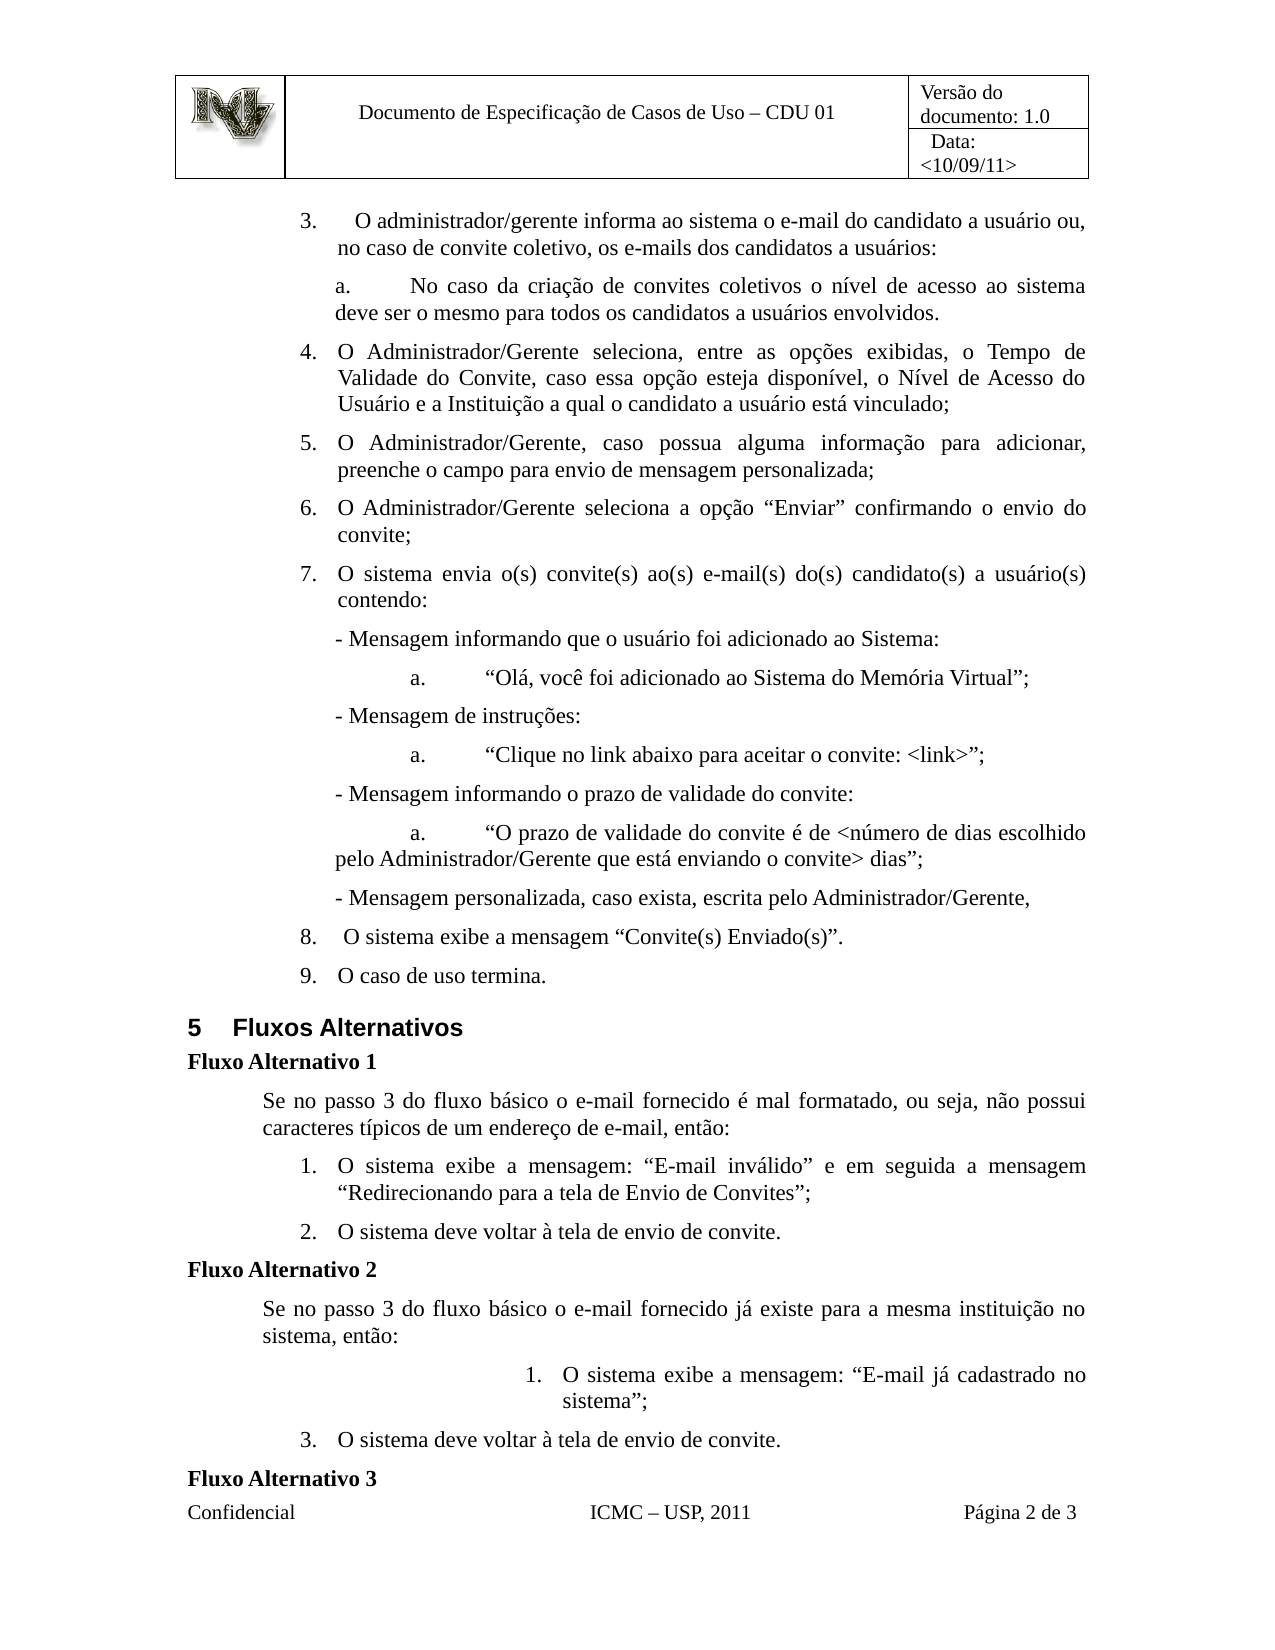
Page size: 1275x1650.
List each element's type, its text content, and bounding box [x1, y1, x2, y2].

text - Mensagem informando o prazo de validade do convite: [335, 780, 1087, 807]
text Fluxo Alternativo 3 [187, 1465, 1087, 1491]
list O administrador/gerente informa ao sistema o e-mail do candidato a usuário ou, no caso de convite coletivo, os e-mails dos candidatos a usuários: [300, 207, 1087, 260]
text - Mensagem de instruções: [335, 703, 1087, 729]
list O caso de uso termina. [300, 962, 1087, 988]
list O sistema deve voltar à tela de envio de convite. [300, 1218, 1087, 1244]
text Se no passo 3 do fluxo básico o e-mail fornecido já existe para a mesma instituição no sistema, então: [262, 1295, 1087, 1348]
list O sistema exibe a mensagem: “E-mail inválido” e em seguida a mensagem “Redirecionando para a tela de Envio de Convites”; [300, 1152, 1087, 1205]
list O sistema envia o(s) convite(s) ao(s) e-mail(s) do(s) candidato(s) a usuário(s) contendo: [300, 560, 1087, 612]
list O Administrador/Gerente seleciona a opção “Enviar” confirmando o envio do convite; [300, 494, 1087, 547]
text a. No caso da criação de convites coletivos o nível de acesso ao sistema deve ser o mesmo para todos os candidatos a usuários envolvidos. [335, 272, 1087, 325]
list O sistema exibe a mensagem: “E-mail já cadastrado no sistema”; [525, 1361, 1087, 1413]
list O sistema deve voltar à tela de envio de convite. [300, 1426, 1087, 1452]
text - Mensagem personalizada, caso exista, escrita pelo Administrador/Gerente, [335, 884, 1087, 911]
list O Administrador/Gerente seleciona, entre as opções exibidas, o Tempo de Validade do Convite, caso essa opção esteja disponível, o Nível de Acesso do Usuário e a Instituição a qual o candidato a usuário está vinculado; [300, 338, 1087, 417]
list O Administrador/Gerente, caso possua alguma informação para adicionar, preenche o campo para envio de mensagem personalizada; [300, 429, 1087, 482]
text Se no passo 3 do fluxo básico o e-mail fornecido é mal formatado, ou seja, não possui caracteres típicos de um endereço de e-mail, então: [262, 1087, 1087, 1140]
subtitle Fluxos Alternativos [187, 1013, 1087, 1042]
text Fluxo Alternativo 1 [187, 1048, 1087, 1075]
text a. “O prazo de validade do convite é de <número de dias escolhido pelo Administrador/Gerente que está enviando o convite> dias”; [335, 819, 1087, 872]
list O sistema exibe a mensagem “Convite(s) Enviado(s)”. [300, 923, 1087, 949]
text - Mensagem informando que o usuário foi adicionado ao Sistema: [335, 625, 1087, 651]
text Fluxo Alternativo 2 [187, 1257, 1087, 1283]
text a. “Olá, você foi adicionado ao Sistema do Memória Virtual”; [335, 664, 1087, 690]
text a. “Clique no link abaixo para aceitar o convite: <link>”; [335, 741, 1087, 768]
